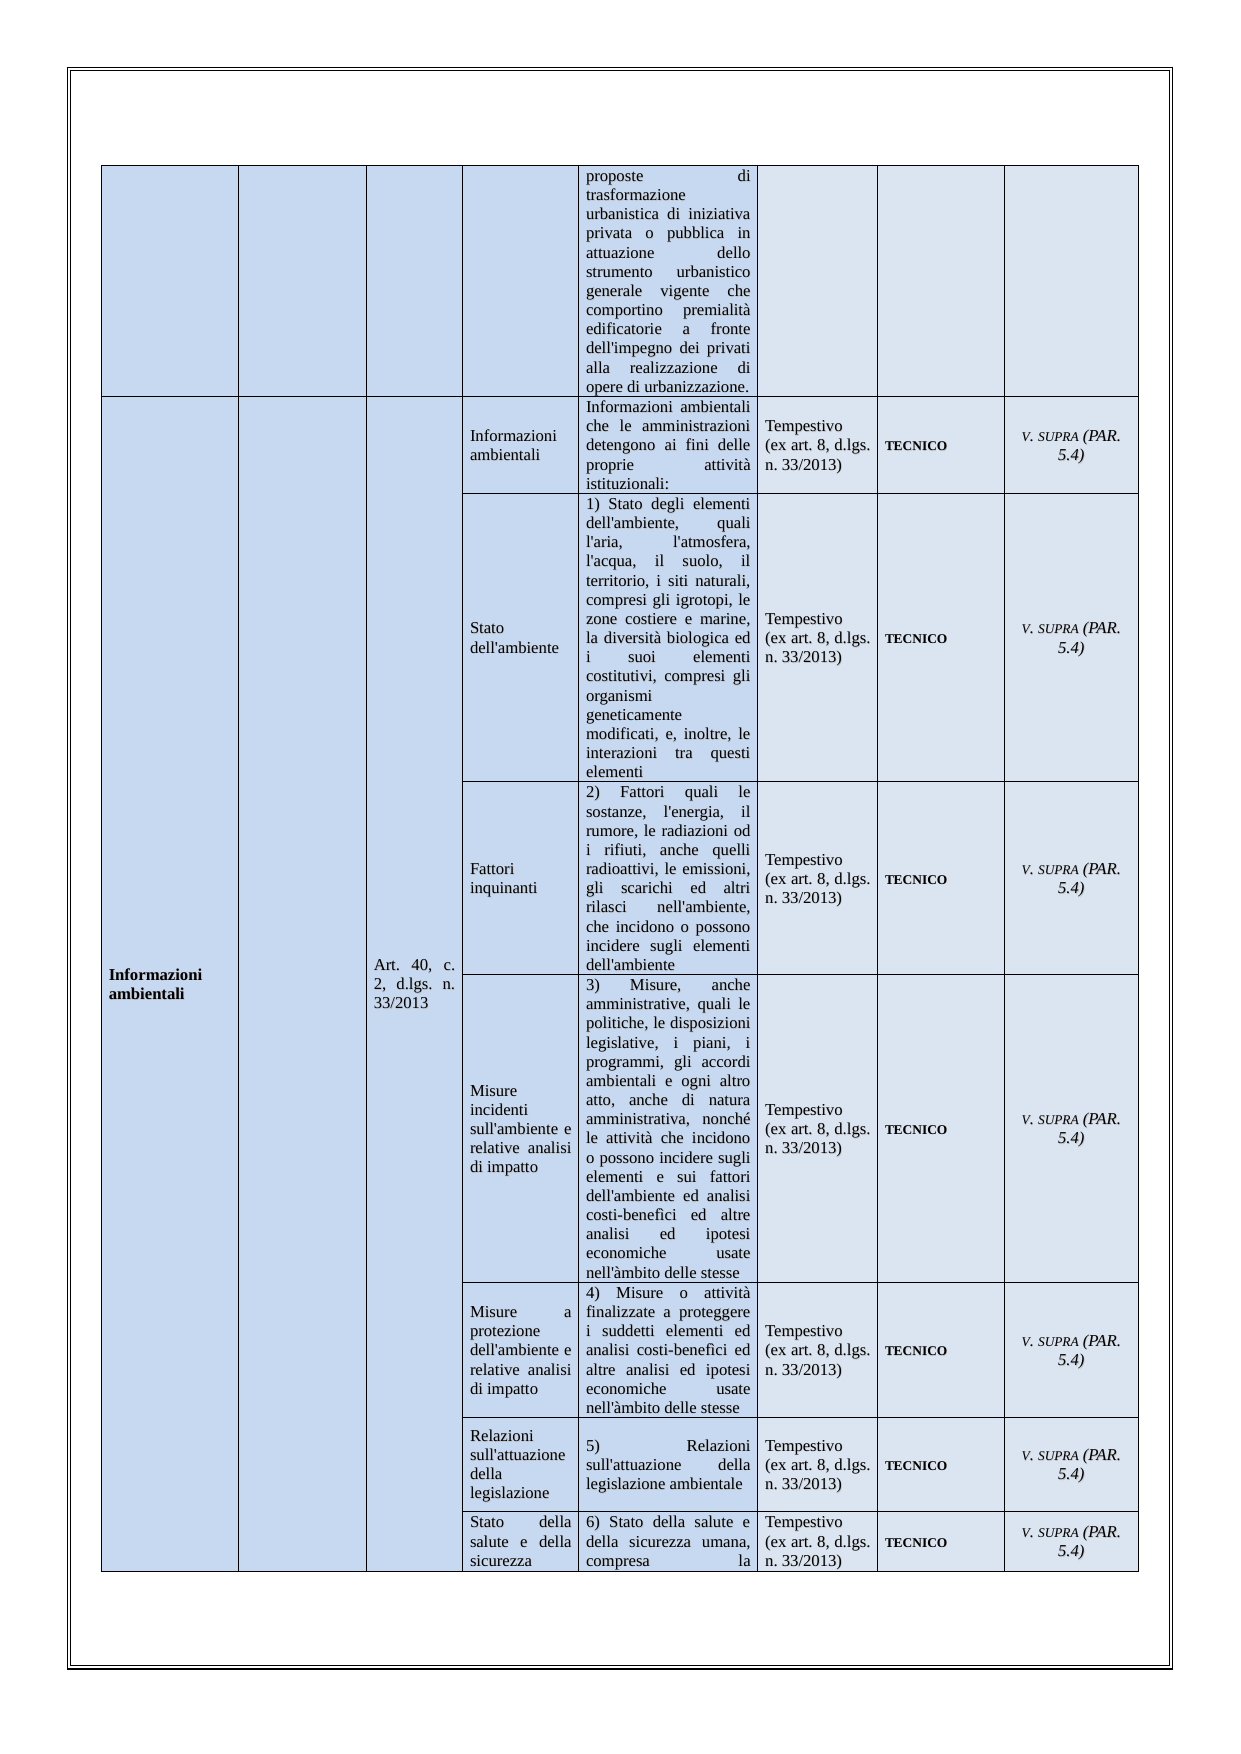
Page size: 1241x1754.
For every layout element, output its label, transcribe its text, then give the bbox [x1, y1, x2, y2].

table_cell Stato della salute e della sicurezza [463, 1512, 578, 1571]
table_cell v. supra (PAR. 5.4) [1005, 1283, 1138, 1417]
table_cell Tempestivo (ex art. 8, d.lgs. n. 33/2013) [758, 975, 877, 1282]
table_cell tecnico [878, 1418, 1004, 1511]
table_cell Tempestivo (ex art. 8, d.lgs. n. 33/2013) [758, 494, 877, 781]
table_cell Tempestivo (ex art. 8, d.lgs. n. 33/2013) [758, 782, 877, 974]
table_cell Misure a protezione dell'ambiente e relative analisi di impatto [463, 1283, 578, 1417]
table_cell v. supra (PAR. 5.4) [1005, 1512, 1138, 1571]
table_cell tecnico [878, 1283, 1004, 1417]
table_cell 5) Relazioni sull'attuazione della legislazione ambientale [579, 1418, 757, 1511]
table_cell v. supra (PAR. 5.4) [1005, 782, 1138, 974]
table_cell Informazioni ambientali [102, 397, 238, 1571]
table_cell [463, 166, 578, 396]
table_cell Tempestivo (ex art. 8, d.lgs. n. 33/2013) [758, 1283, 877, 1417]
table_cell tecnico [878, 975, 1004, 1282]
table_cell tecnico [878, 397, 1004, 493]
table_cell Relazioni sull'attuazione della legislazione [463, 1418, 578, 1511]
table_cell 1) Stato degli elementi dell'ambiente, quali l'aria, l'atmosfera, l'acqua, il suolo, il territorio, i siti naturali, compresi gli igrotopi, le zone costiere e marine, la diversità biologica ed i suoi elementi costitutivi, compresi gli organismi geneticamente modificati, e, inoltre, le interazioni tra questi elementi [579, 494, 757, 781]
table_cell 3) Misure, anche amministrative, quali le politiche, le disposizioni legislative, i piani, i programmi, gli accordi ambientali e ogni altro atto, anche di natura amministrativa, nonché le attività che incidono o possono incidere sugli elementi e sui fattori dell'ambiente ed analisi costi-benefìci ed altre analisi ed ipotesi economiche usate nell'àmbito delle stesse [579, 975, 757, 1282]
table_cell Tempestivo (ex art. 8, d.lgs. n. 33/2013) [758, 1418, 877, 1511]
table_cell [878, 166, 1004, 396]
table_cell 2) Fattori quali le sostanze, l'energia, il rumore, le radiazioni od i rifiuti, anche quelli radioattivi, le emissioni, gli scarichi ed altri rilasci nell'ambiente, che incidono o possono incidere sugli elementi dell'ambiente [579, 782, 757, 974]
table_cell v. supra (PAR. 5.4) [1005, 975, 1138, 1282]
table_cell [367, 166, 462, 396]
table_cell [102, 166, 238, 396]
table_cell [239, 397, 366, 1571]
table_cell Tempestivo (ex art. 8, d.lgs. n. 33/2013) [758, 397, 877, 493]
table_cell v. supra (PAR. 5.4) [1005, 1418, 1138, 1511]
table_cell Informazioni ambientali [463, 397, 578, 493]
table_cell 6) Stato della salute e della sicurezza umana, compresa la [579, 1512, 757, 1571]
table_cell Art. 40, c. 2, d.lgs. n. 33/2013 [367, 397, 462, 1571]
table_cell tecnico [878, 782, 1004, 974]
table_cell v. supra (PAR. 5.4) [1005, 397, 1138, 493]
table_cell 4) Misure o attività finalizzate a proteggere i suddetti elementi ed analisi costi-benefìci ed altre analisi ed ipotesi economiche usate nell'àmbito delle stesse [579, 1283, 757, 1417]
table_cell Tempestivo (ex art. 8, d.lgs. n. 33/2013) [758, 1512, 877, 1571]
table_cell [1005, 166, 1138, 396]
table_cell [239, 166, 366, 396]
table_cell [758, 166, 877, 396]
table_cell Fattori inquinanti [463, 782, 578, 974]
table_cell Informazioni ambientali che le amministrazioni detengono ai fini delle proprie attività istituzionali: [579, 397, 757, 493]
table_cell Stato dell'ambiente [463, 494, 578, 781]
table_cell Misure incidenti sull'ambiente e relative analisi di impatto [463, 975, 578, 1282]
table_cell proposte di trasformazione urbanistica di iniziativa privata o pubblica in attuazione dello strumento urbanistico generale vigente che comportino premialità edificatorie a fronte dell'impegno dei privati alla realizzazione di opere di urbanizzazione. [579, 166, 757, 396]
table_cell v. supra (PAR. 5.4) [1005, 494, 1138, 781]
table_cell tecnico [878, 494, 1004, 781]
table_cell tecnico [878, 1512, 1004, 1571]
